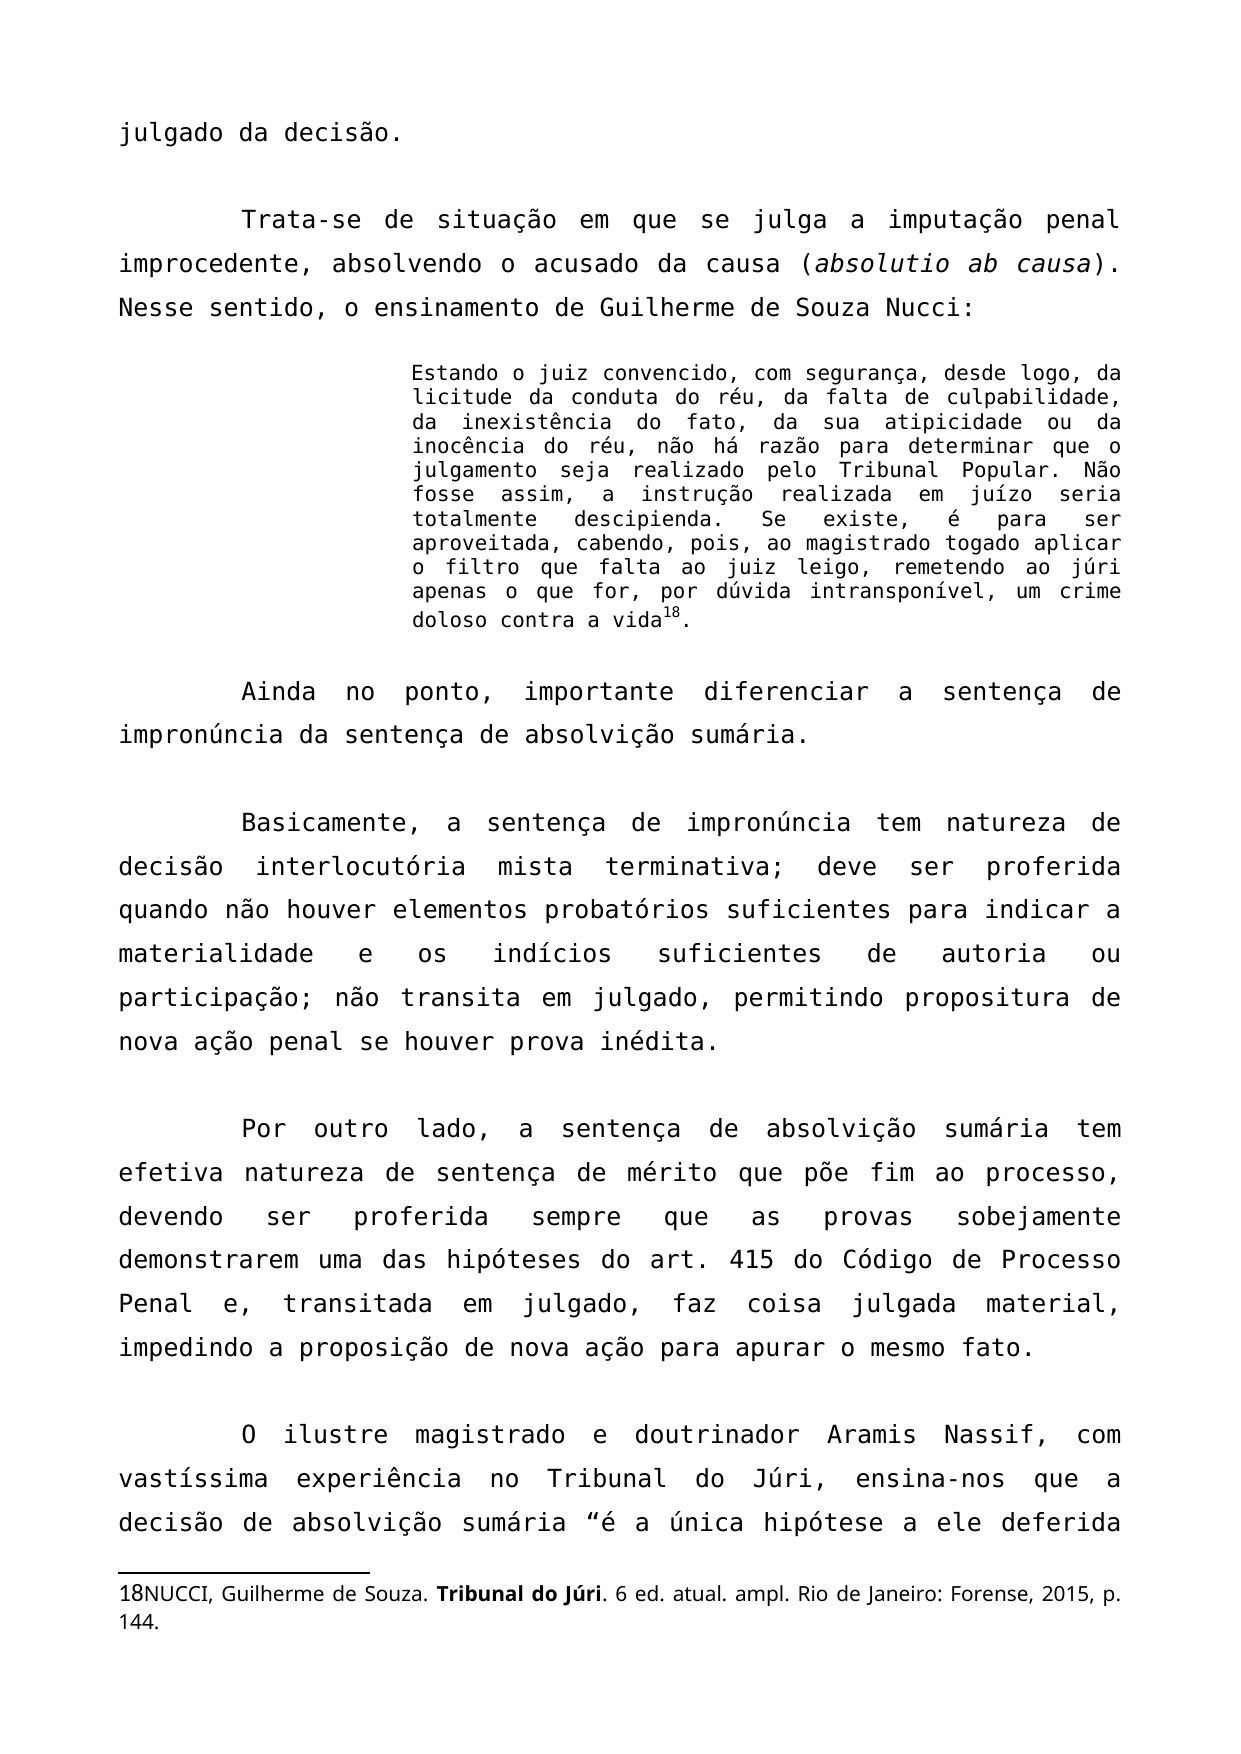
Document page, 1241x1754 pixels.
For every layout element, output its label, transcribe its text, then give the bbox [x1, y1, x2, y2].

text Ainda no ponto, importante diferenciar a sentença de impronúncia da sentença de absolvição sumária. [118, 677, 1122, 750]
text Trata-se de situação em que se julga a imputação penal improcedente, absolvendo o acusado da causa (absolutio ab causa). Nesse sentido, o ensinamento de Guilherme de Souza Nucci: [118, 206, 1122, 322]
text O ilustre magistrado e doutrinador Aramis Nassif, com vastíssima experiência no Tribunal do Júri, ensina-nos que a decisão de absolvição sumária “é a única hipótese a ele deferida [118, 1421, 1122, 1537]
text Basicamente, a sentença de impronúncia tem natureza de decisão interlocutória mista terminativa; deve ser proferida quando não houver elementos probatórios suficientes para indicar a materialidade e os indícios suficientes de autoria ou participação; não transita em julgado, permitindo propositura de nova ação penal se houver prova inédita. [118, 808, 1122, 1056]
text Por outro lado, a sentença de absolvição sumária tem efetiva natureza de sentença de mérito que põe fim ao processo, devendo ser proferida sempre que as provas sobejamente demonstrarem uma das hipóteses do art. 415 do Código de Processo Penal e, transitada em julgado, faz coisa julgada material, impedindo a proposição de nova ação para apurar o mesmo fato. [118, 1114, 1122, 1362]
text NUCCI, Guilherme de Souza. Tribunal do Júri. 6 ed. atual. ampl. Rio de Janeiro: Forense, 2015, p. 144. [118, 1579, 1122, 1636]
text Estando o juiz convencido, com segurança, desde logo, da licitude da conduta do réu, da falta de culpabilidade, da inexistência do fato, da sua atipicidade ou da inocência do réu, não há razão para determinar que o julgamento seja realizado pelo Tribunal Popular. Não fosse assim, a instrução realizada em juízo seria totalmente descipienda. Se existe, é para ser aproveitada, cabendo, pois, ao magistrado togado aplicar o filtro que falta ao juiz leigo, remetendo ao júri apenas o que for, por dúvida intransponível, um crime doloso contra a vida. [411, 361, 1122, 633]
text julgado da decisão. [118, 118, 1122, 147]
